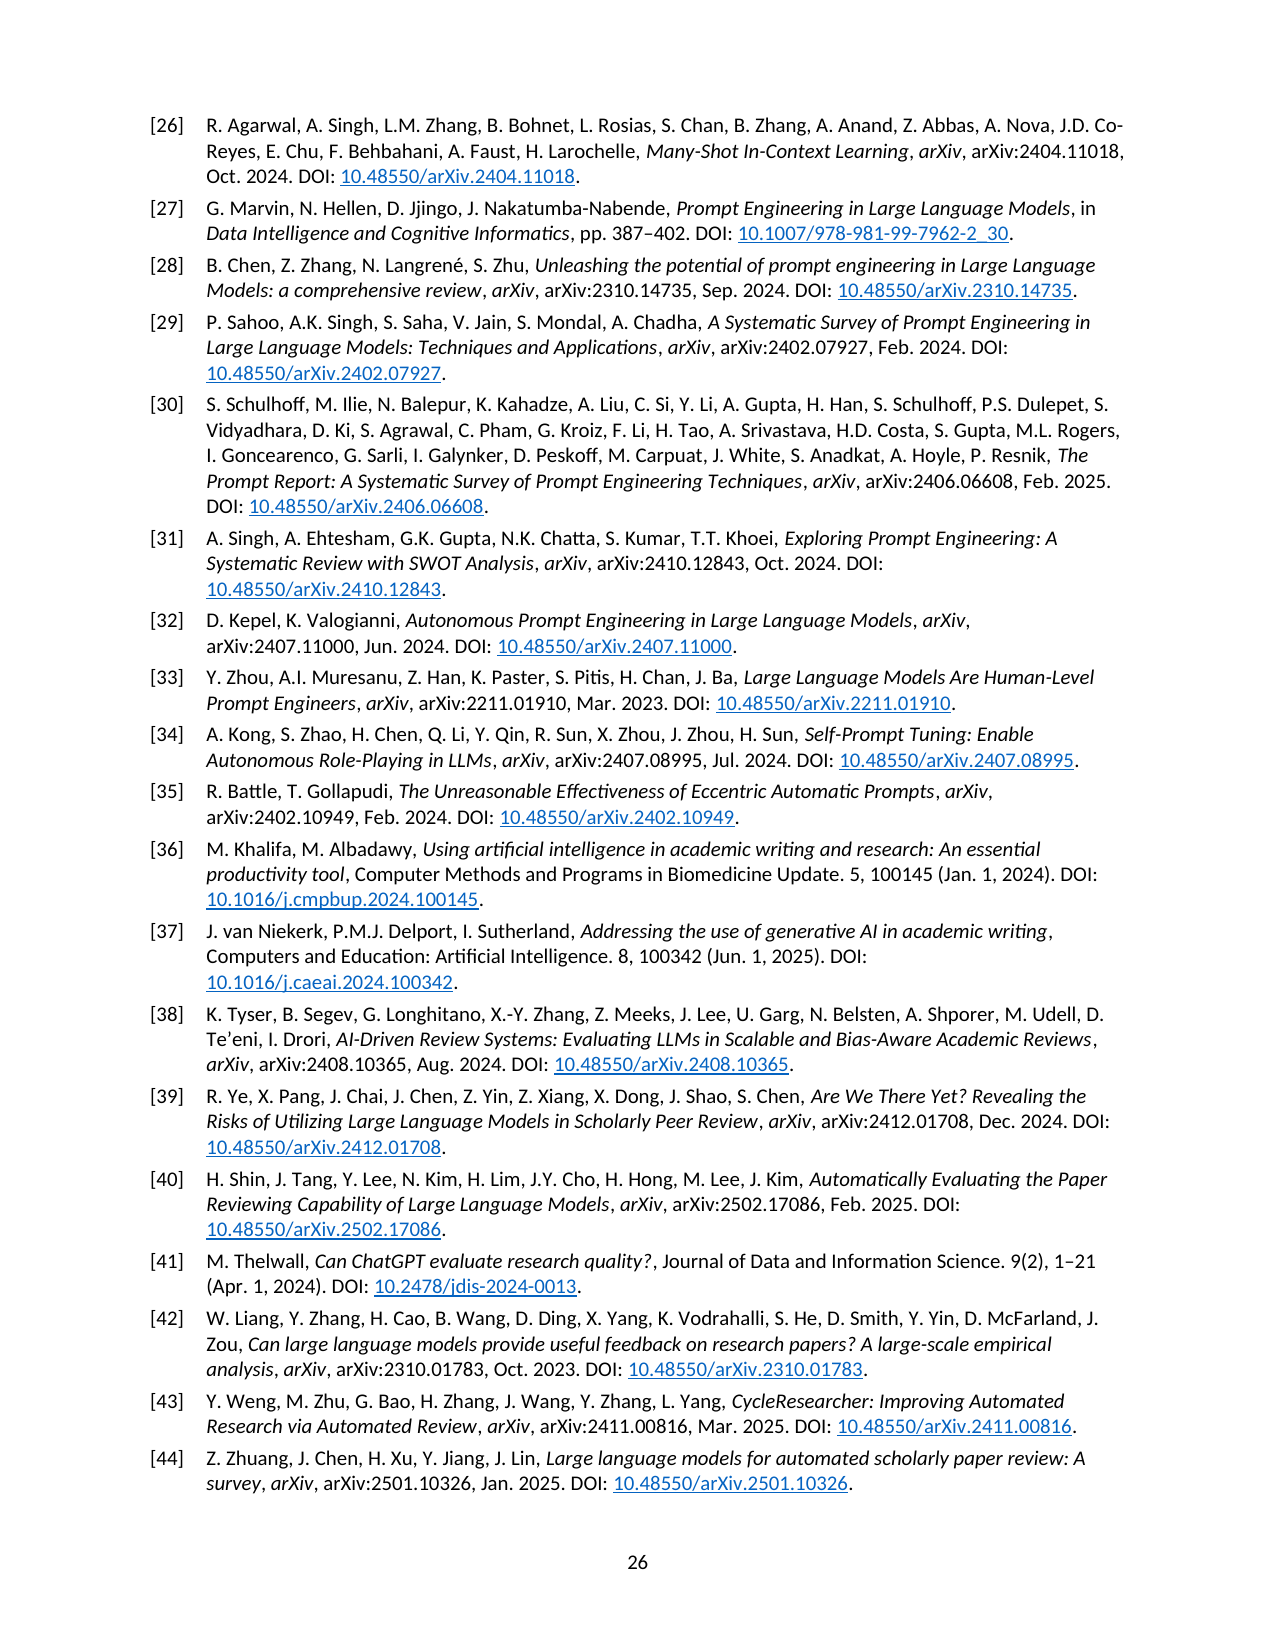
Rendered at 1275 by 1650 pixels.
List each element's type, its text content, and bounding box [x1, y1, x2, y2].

subtitle [30] S. Schulhoff, M. Ilie, N. Balepur, K. Kahadze, A. Liu, C. Si, Y. Li, A. Gupta, H. Han, S. Schulhoff, P.S. Dulepet, S. Vidyadhara, D. Ki, S. Agrawal, C. Pham, G. Kroiz, F. Li, H. Tao, A. Srivastava, H.D. Costa, S. Gupta, M.L. Rogers, I. Goncearenco, G. Sarli, I. Galynker, D. Peskoff, M. Carpuat, J. White, S. Anadkat, A. Hoyle, P. Resnik, The Prompt Report: A Systematic Survey of Prompt Engineering Techniques, arXiv, arXiv:2406.06608, Feb. 2025. DOI: 10.48550/arXiv.2406.06608. [150, 392, 1125, 519]
subtitle [44] Z. Zhuang, J. Chen, H. Xu, Y. Jiang, J. Lin, Large language models for automated scholarly paper review: A survey, arXiv, arXiv:2501.10326, Jan. 2025. DOI: 10.48550/arXiv.2501.10326. [150, 1445, 1125, 1496]
subtitle [40] H. Shin, J. Tang, Y. Lee, N. Kim, H. Lim, J.Y. Cho, H. Hong, M. Lee, J. Kim, Automatically Evaluating the Paper Reviewing Capability of Large Language Models, arXiv, arXiv:2502.17086, Feb. 2025. DOI: 10.48550/arXiv.2502.17086. [150, 1166, 1125, 1242]
subtitle [42] W. Liang, Y. Zhang, H. Cao, B. Wang, D. Ding, X. Yang, K. Vodrahalli, S. He, D. Smith, Y. Yin, D. McFarland, J. Zou, Can large language models provide useful feedback on research papers? A large-scale empirical analysis, arXiv, arXiv:2310.01783, Oct. 2023. DOI: 10.48550/arXiv.2310.01783. [150, 1305, 1125, 1382]
subtitle [41] M. Thelwall, Can ChatGPT evaluate research quality?, Journal of Data and Information Science. 9(2), 1–21 (Apr. 1, 2024). DOI: 10.2478/jdis-2024-0013. [150, 1248, 1125, 1299]
subtitle [37] J. van Niekerk, P.M.J. Delport, I. Sutherland, Addressing the use of generative AI in academic writing, Computers and Education: Artificial Intelligence. 8, 100342 (Jun. 1, 2025). DOI: 10.1016/j.caeai.2024.100342. [150, 918, 1125, 994]
subtitle [39] R. Ye, X. Pang, J. Chai, J. Chen, Z. Yin, Z. Xiang, X. Dong, J. Shao, S. Chen, Are We There Yet? Revealing the Risks of Utilizing Large Language Models in Scholarly Peer Review, arXiv, arXiv:2412.01708, Dec. 2024. DOI: 10.48550/arXiv.2412.01708. [150, 1083, 1125, 1159]
subtitle [35] R. Battle, T. Gollapudi, The Unreasonable Effectiveness of Eccentric Automatic Prompts, arXiv, arXiv:2402.10949, Feb. 2024. DOI: 10.48550/arXiv.2402.10949. [150, 779, 1125, 829]
subtitle [29] P. Sahoo, A.K. Singh, S. Saha, V. Jain, S. Mondal, A. Chadha, A Systematic Survey of Prompt Engineering in Large Language Models: Techniques and Applications, arXiv, arXiv:2402.07927, Feb. 2024. DOI: 10.48550/arXiv.2402.07927. [150, 309, 1125, 385]
subtitle [33] Y. Zhou, A.I. Muresanu, Z. Han, K. Paster, S. Pitis, H. Chan, J. Ba, Large Language Models Are Human-Level Prompt Engineers, arXiv, arXiv:2211.01910, Mar. 2023. DOI: 10.48550/arXiv.2211.01910. [150, 664, 1125, 715]
subtitle [34] A. Kong, S. Zhao, H. Chen, Q. Li, Y. Qin, R. Sun, X. Zhou, J. Zhou, H. Sun, Self-Prompt Tuning: Enable Autonomous Role-Playing in LLMs, arXiv, arXiv:2407.08995, Jul. 2024. DOI: 10.48550/arXiv.2407.08995. [150, 722, 1125, 772]
subtitle [38] K. Tyser, B. Segev, G. Longhitano, X.-Y. Zhang, Z. Meeks, J. Lee, U. Garg, N. Belsten, A. Shporer, M. Udell, D. Te’eni, I. Drori, AI-Driven Review Systems: Evaluating LLMs in Scalable and Bias-Aware Academic Reviews, arXiv, arXiv:2408.10365, Aug. 2024. DOI: 10.48550/arXiv.2408.10365. [150, 1001, 1125, 1077]
subtitle [27] G. Marvin, N. Hellen, D. Jjingo, J. Nakatumba-Nabende, Prompt Engineering in Large Language Models, in Data Intelligence and Cognitive Informatics, pp. 387–402. DOI: 10.1007/978-981-99-7962-2_30. [150, 195, 1125, 246]
subtitle [36] M. Khalifa, M. Albadawy, Using artificial intelligence in academic writing and research: An essential productivity tool, Computer Methods and Programs in Biomedicine Update. 5, 100145 (Jan. 1, 2024). DOI: 10.1016/j.cmpbup.2024.100145. [150, 836, 1125, 912]
subtitle [31] A. Singh, A. Ehtesham, G.K. Gupta, N.K. Chatta, S. Kumar, T.T. Khoei, Exploring Prompt Engineering: A Systematic Review with SWOT Analysis, arXiv, arXiv:2410.12843, Oct. 2024. DOI: 10.48550/arXiv.2410.12843. [150, 525, 1125, 601]
subtitle [26] R. Agarwal, A. Singh, L.M. Zhang, B. Bohnet, L. Rosias, S. Chan, B. Zhang, A. Anand, Z. Abbas, A. Nova, J.D. Co-Reyes, E. Chu, F. Behbahani, A. Faust, H. Larochelle, Many-Shot In-Context Learning, arXiv, arXiv:2404.11018, Oct. 2024. DOI: 10.48550/arXiv.2404.11018. [150, 112, 1125, 189]
subtitle [28] B. Chen, Z. Zhang, N. Langrené, S. Zhu, Unleashing the potential of prompt engineering in Large Language Models: a comprehensive review, arXiv, arXiv:2310.14735, Sep. 2024. DOI: 10.48550/arXiv.2310.14735. [150, 252, 1125, 303]
subtitle [43] Y. Weng, M. Zhu, G. Bao, H. Zhang, J. Wang, Y. Zhang, L. Yang, CycleResearcher: Improving Automated Research via Automated Review, arXiv, arXiv:2411.00816, Mar. 2025. DOI: 10.48550/arXiv.2411.00816. [150, 1388, 1125, 1439]
subtitle [32] D. Kepel, K. Valogianni, Autonomous Prompt Engineering in Large Language Models, arXiv, arXiv:2407.11000, Jun. 2024. DOI: 10.48550/arXiv.2407.11000. [150, 607, 1125, 658]
